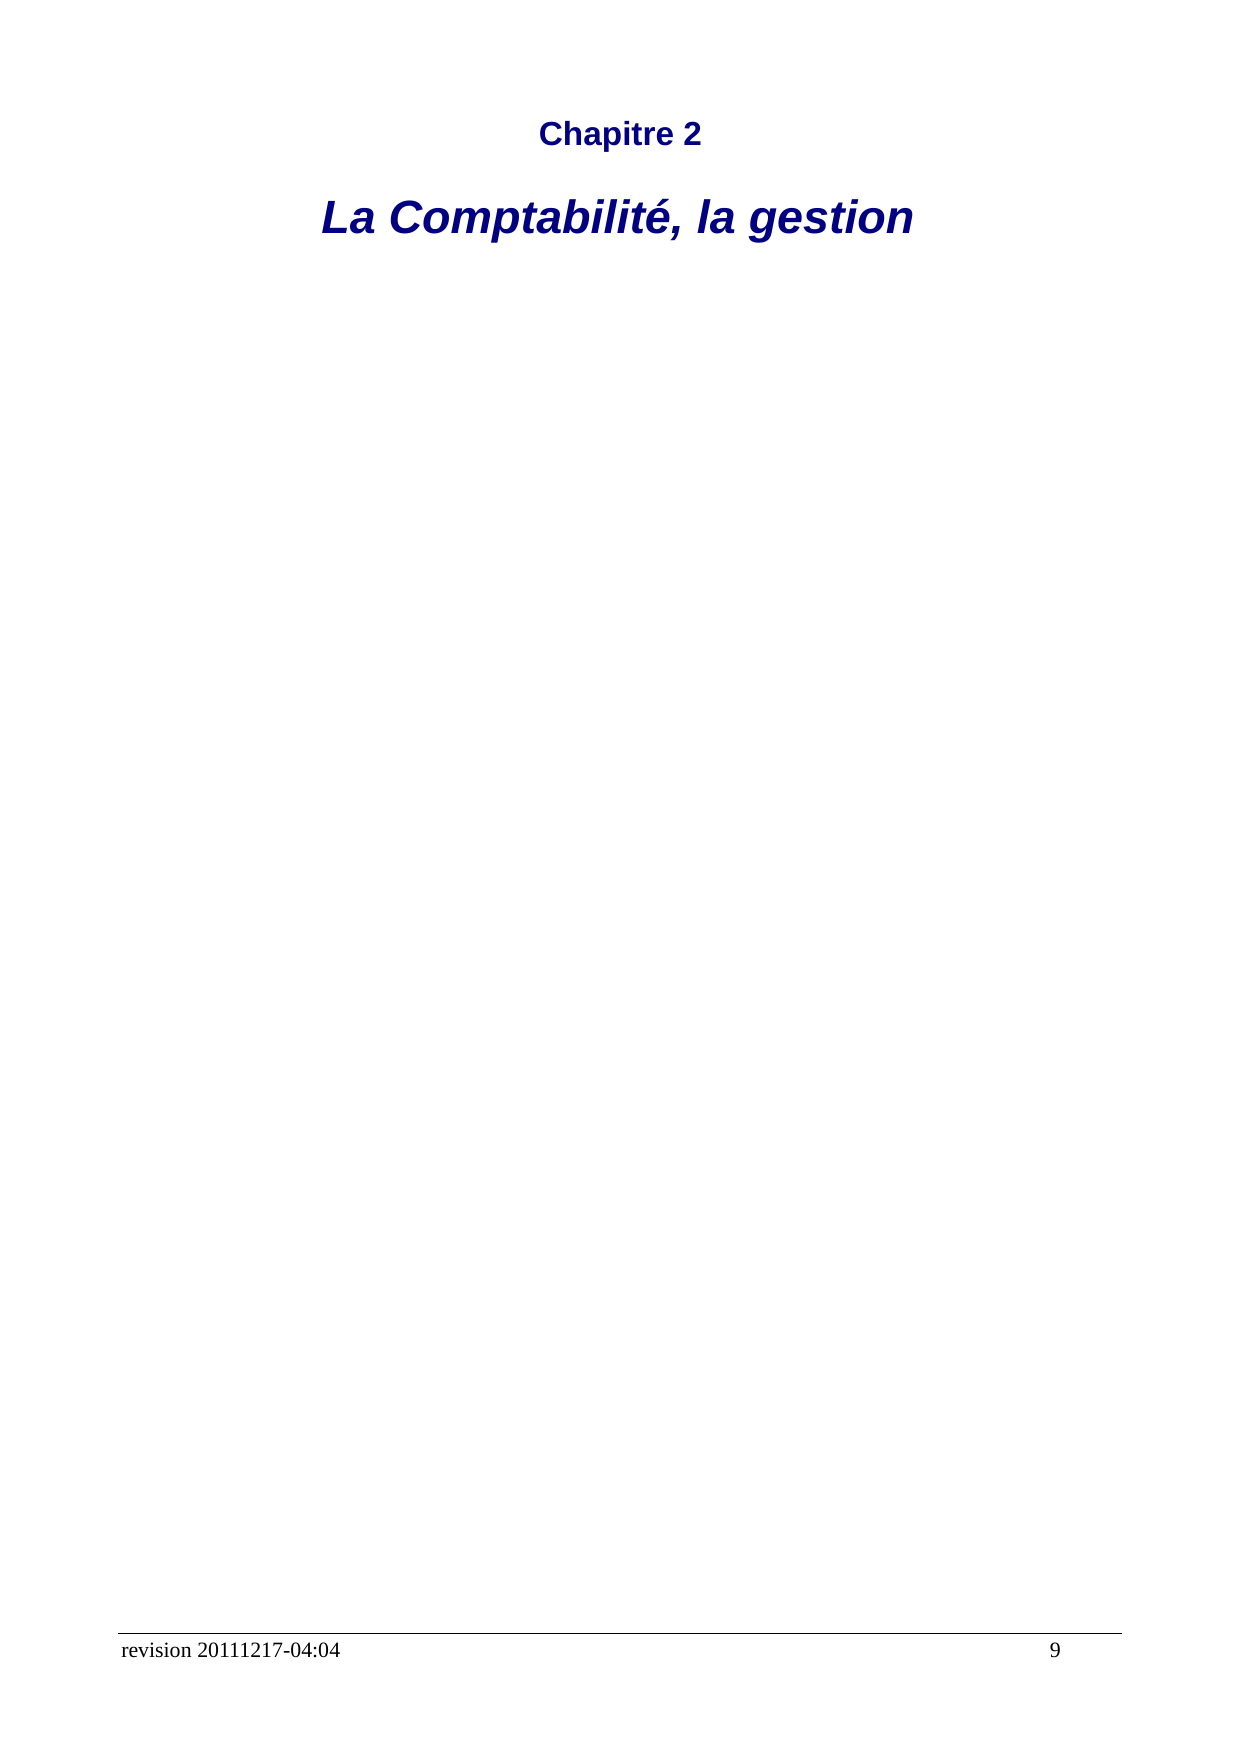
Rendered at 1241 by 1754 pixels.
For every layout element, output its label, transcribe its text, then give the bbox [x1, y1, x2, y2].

subtitle Chapitre 2 [118, 113, 1122, 152]
subtitle La Comptabilité, la gestion [118, 189, 1122, 243]
